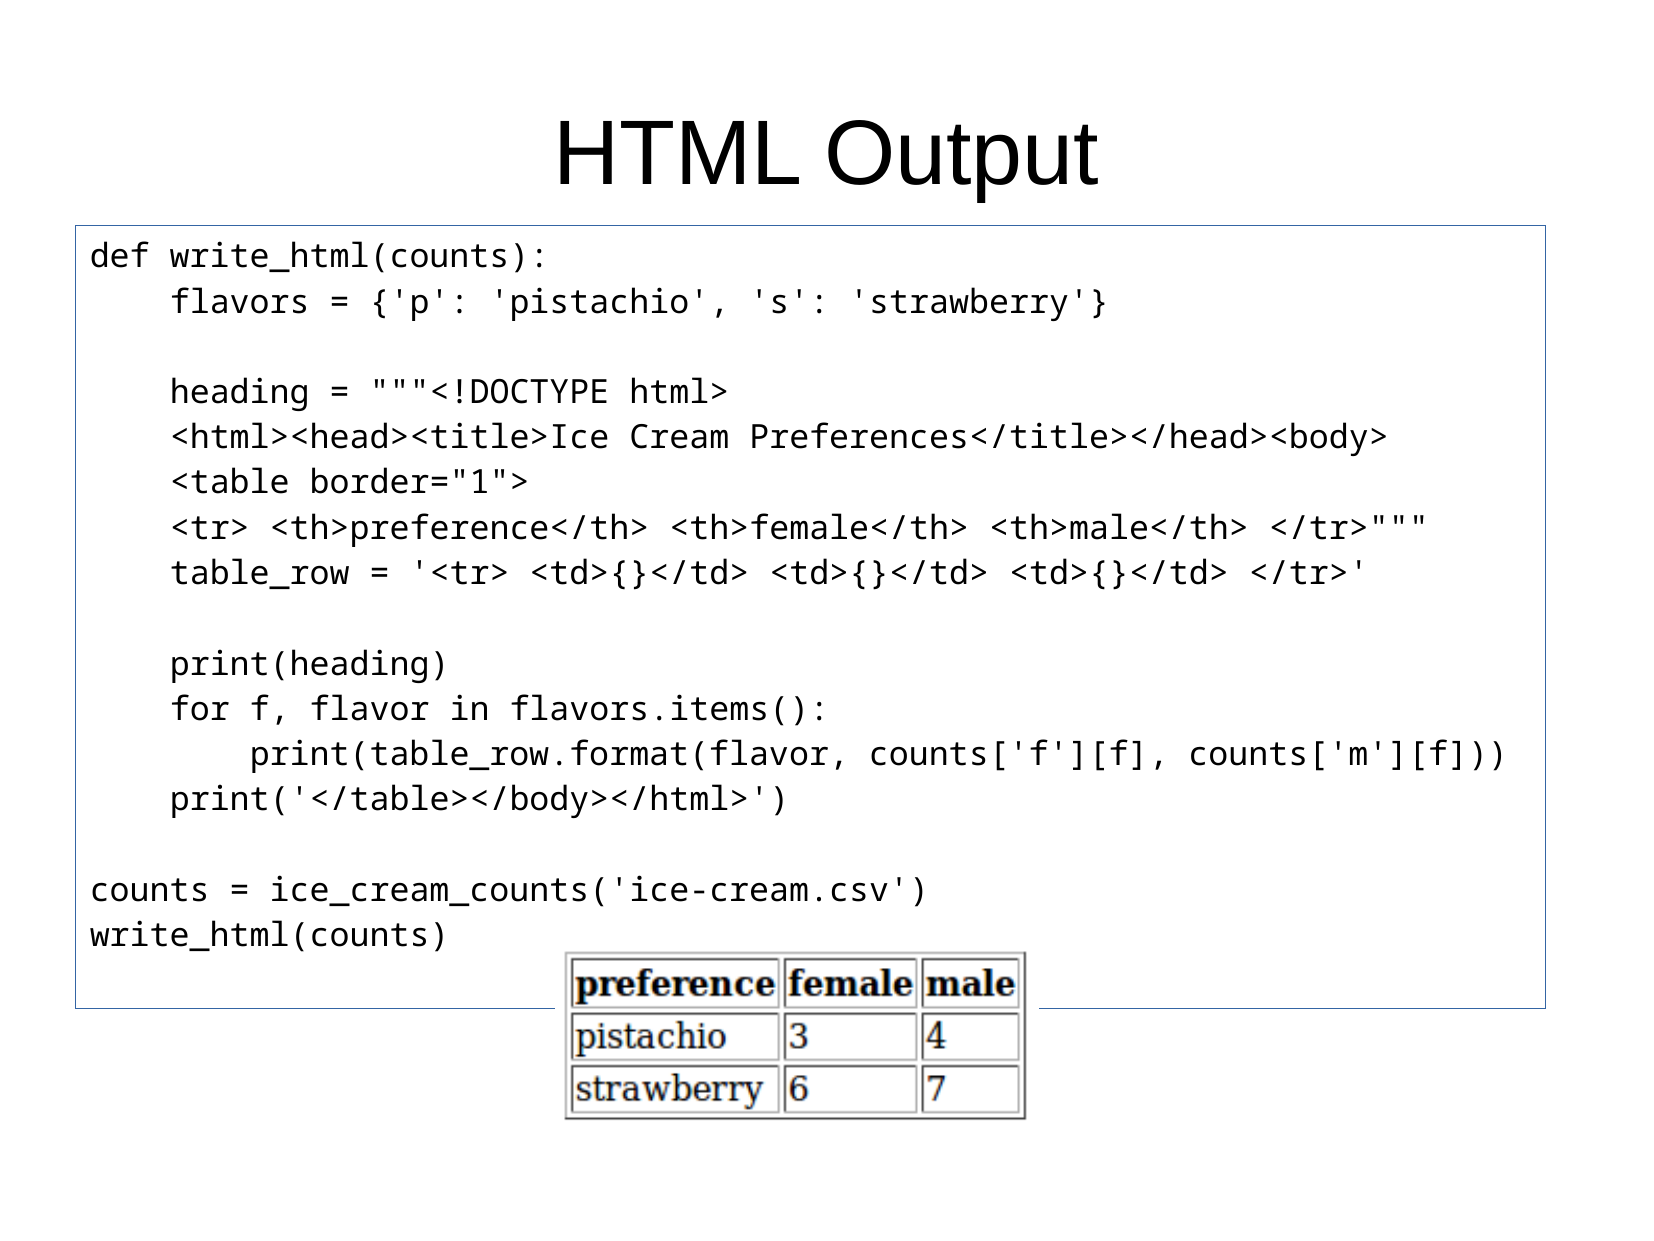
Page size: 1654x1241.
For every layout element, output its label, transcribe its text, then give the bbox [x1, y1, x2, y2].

text_box def write_html(counts): flavors = {'p': 'pistachio', 's': 'strawberry'} heading = """<!DOCTYPE html> <html><head><title>Ice Cream Preferences</title></head><body> <table border="1"> <tr> <th>preference</th> <th>female</th> <th>male</th> </tr>""" table_row = '<tr> <td>{}</td> <td>{}</td> <td>{}</td> </tr>' print(heading) for f, flavor in flavors.items(): print(table_row.format(flavor, counts['f'][f], counts['m'][f])) print('</table></body></html>') counts = ice_cream_counts('ice-cream.csv') write_html(counts) [75, 225, 1546, 903]
picture [555, 944, 1039, 1139]
title HTML Output [82, 49, 1571, 257]
